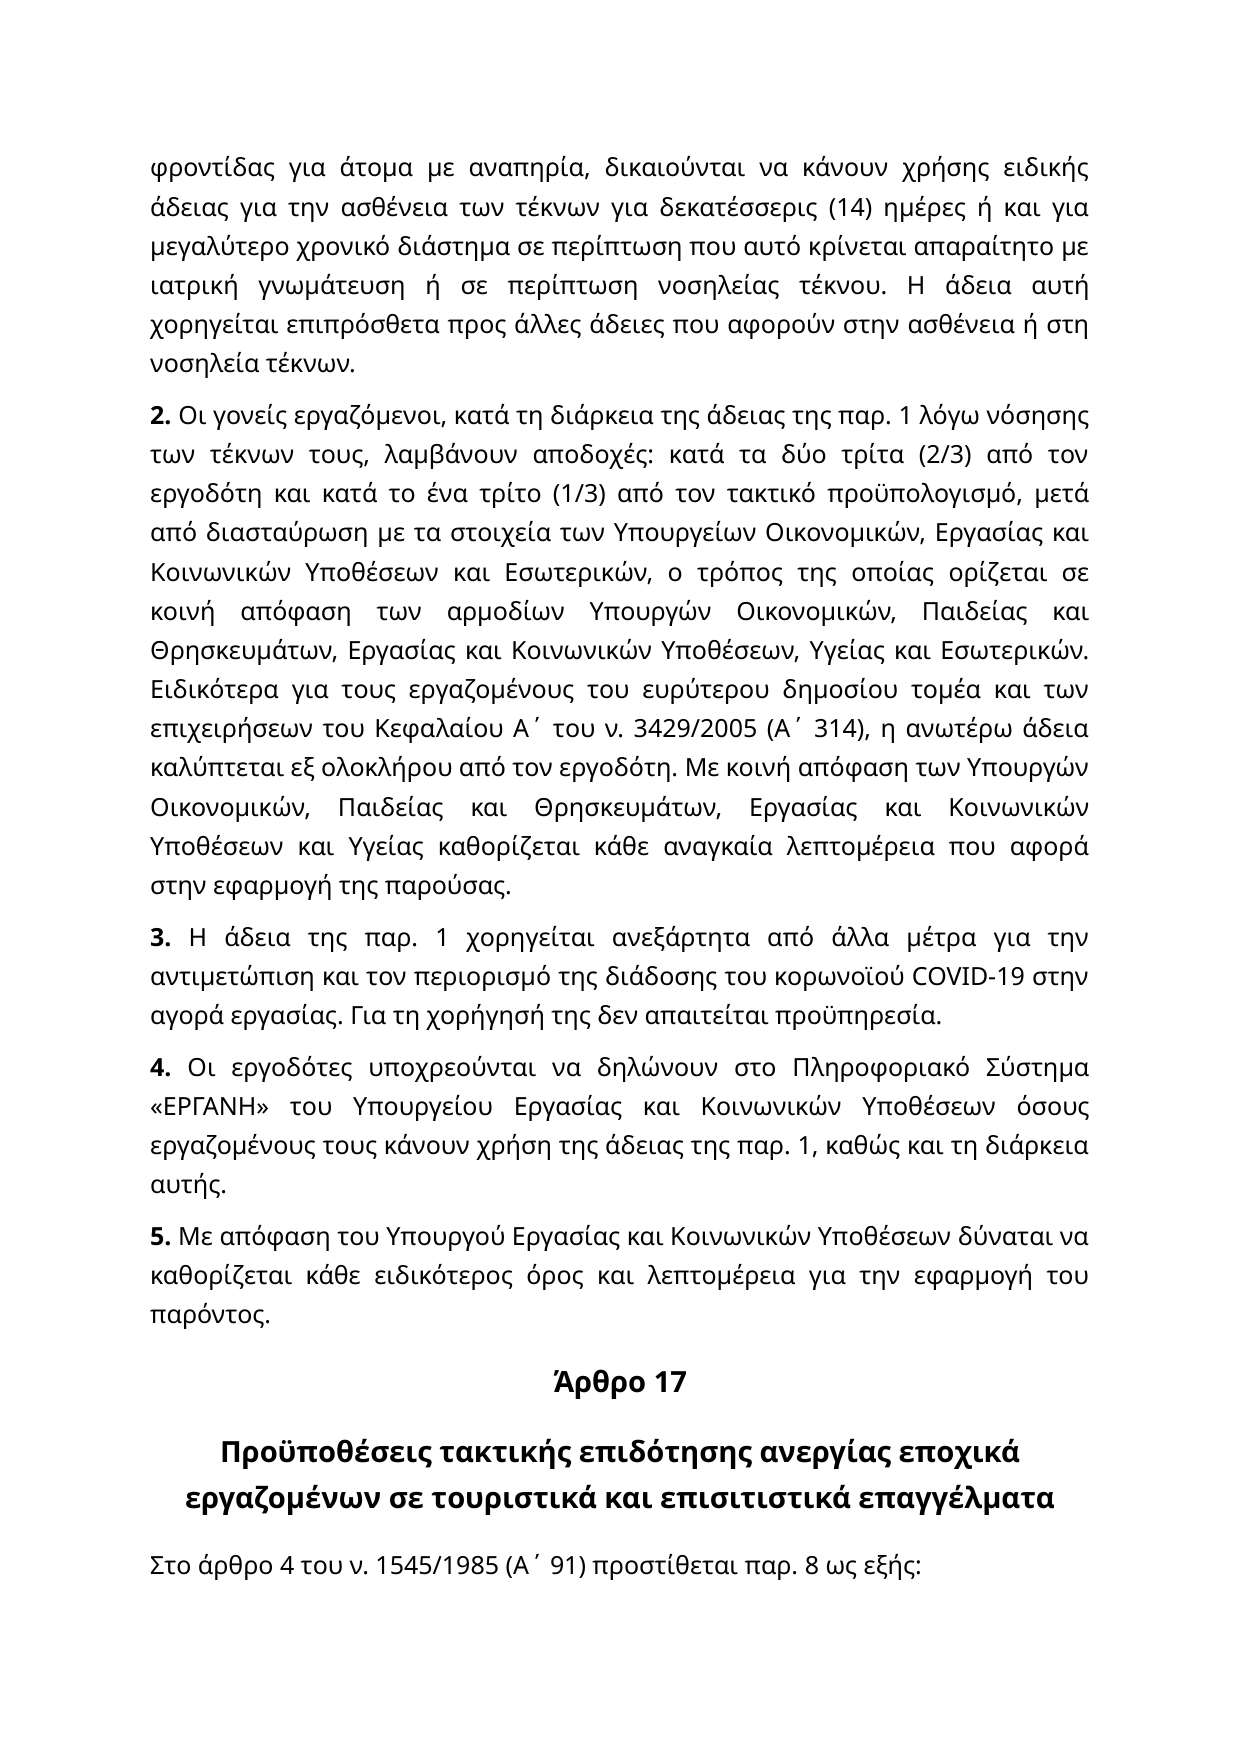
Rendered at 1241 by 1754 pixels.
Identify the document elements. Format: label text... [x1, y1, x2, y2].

text 2. Οι γονείς εργαζόμενοι, κατά τη διάρκεια της άδειας της παρ. 1 λόγω νόσησης των τέκνων τους, λαμβάνουν αποδοχές: κατά τα δύο τρίτα (2/3) από τον εργοδότη και κατά το ένα τρίτο (1/3) από τον τακτικό προϋπολογισμό, μετά από διασταύρωση με τα στοιχεία των Υπουργείων Οικονομικών, Εργασίας και Κοινωνικών Υποθέσεων και Εσωτερικών, ο τρόπος της οποίας ορίζεται σε κοινή απόφαση των αρμοδίων Υπουργών Οικονομικών, Παιδείας και Θρησκευμάτων, Εργασίας και Κοινωνικών Υποθέσεων, Υγείας και Εσωτερικών. Ειδικότερα για τους εργαζομένους του ευρύτερου δημοσίου τομέα και των επιχειρήσεων του Κεφαλαίου Α΄ του ν. 3429/2005 (Α΄ 314), η ανωτέρω άδεια καλύπτεται εξ ολοκλήρου από τον εργοδότη. Με κοινή απόφαση των Υπουργών Οικονομικών, Παιδείας και Θρησκευμάτων, Εργασίας και Κοινωνικών Υποθέσεων και Υγείας καθορίζεται κάθε αναγκαία λεπτομέρεια που αφορά στην εφαρμογή της παρούσας. [150, 397, 1090, 902]
text 3. Η άδεια της παρ. 1 χορηγείται ανεξάρτητα από άλλα μέτρα για την αντιμετώπιση και τον περιορισμό της διάδοσης του κορωνοϊού COVID-19 στην αγορά εργασίας. Για τη χορήγησή της δεν απαιτείται προϋπηρεσία. [150, 919, 1090, 1032]
subtitle Άρθρο 17 [150, 1361, 1090, 1401]
text 4. Οι εργοδότες υποχρεούνται να δηλώνουν στο Πληροφοριακό Σύστημα «ΕΡΓΑΝΗ» του Υπουργείου Εργασίας και Κοινωνικών Υποθέσεων όσους εργαζομένους τους κάνουν χρήση της άδειας της παρ. 1, καθώς και τη διάρκεια αυτής. [150, 1049, 1090, 1201]
text 5. Με απόφαση του Υπουργού Εργασίας και Κοινωνικών Υποθέσεων δύναται να καθορίζεται κάθε ειδικότερος όρος και λεπτομέρεια για την εφαρμογή του παρόντος. [150, 1218, 1090, 1331]
text Στο άρθρο 4 του ν. 1545/1985 (Α΄ 91) προστίθεται παρ. 8 ως εξής: [150, 1548, 1090, 1582]
subtitle Προϋποθέσεις τακτικής επιδότησης ανεργίας εποχικά εργαζομένων σε τουριστικά και επισιτιστικά επαγγέλματα [150, 1431, 1090, 1517]
text φροντίδας για άτομα με αναπηρία, δικαιούνται να κάνουν χρήσης ειδικής άδειας για την ασθένεια των τέκνων για δεκατέσσερις (14) ημέρες ή και για μεγαλύτερο χρονικό διάστημα σε περίπτωση που αυτό κρίνεται απαραίτητο με ιατρική γνωμάτευση ή σε περίπτωση νοσηλείας τέκνου. Η άδεια αυτή χορηγείται επιπρόσθετα προς άλλες άδειες που αφορούν στην ασθένεια ή στη νοσηλεία τέκνων. [150, 150, 1090, 380]
